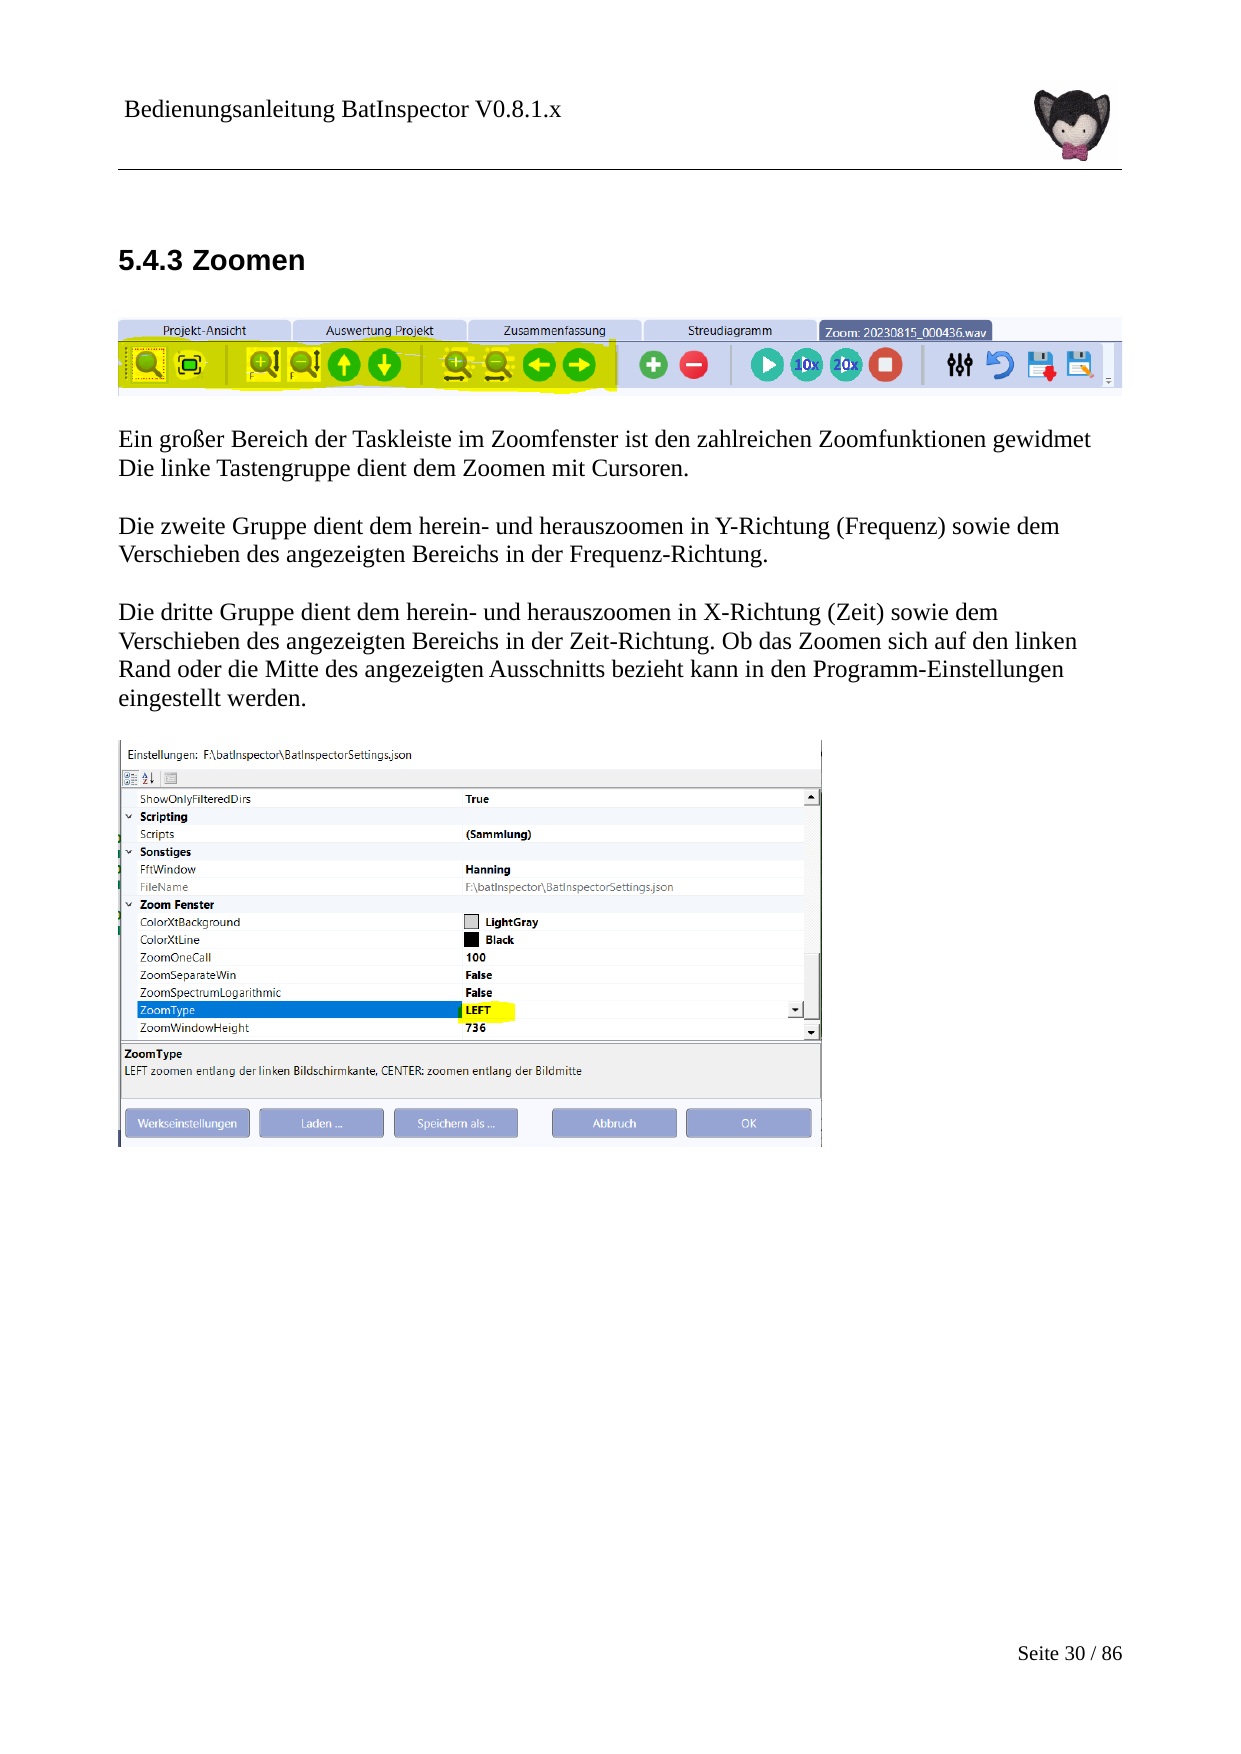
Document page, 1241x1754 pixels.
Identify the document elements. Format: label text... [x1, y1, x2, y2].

picture [118, 740, 822, 1147]
picture [118, 317, 1123, 396]
text Die zweite Gruppe dient dem herein- und herauszoomen in Y-Richtung (Frequenz) sowie dem Verschieben des angezeigten Bereichs in der Frequenz-Richtung. [118, 511, 1122, 568]
text Ein großer Bereich der Taskleiste im Zoomfenster ist den zahlreichen Zoomfunktionen gewidmet [118, 424, 1122, 453]
subtitle Zoomen [118, 243, 1122, 276]
picture [1030, 80, 1119, 169]
text Die dritte Gruppe dient dem herein- und herauszoomen in X-Richtung (Zeit) sowie dem Verschieben des angezeigten Bereichs in der Zeit-Richtung. Ob das Zoomen sich auf den linken Rand oder die Mitte des angezeigten Ausschnitts bezieht kann in den Programm-Einstellungen eingestellt werden. [118, 597, 1122, 712]
text Die linke Tastengruppe dient dem Zoomen mit Cursoren. [118, 453, 1122, 482]
